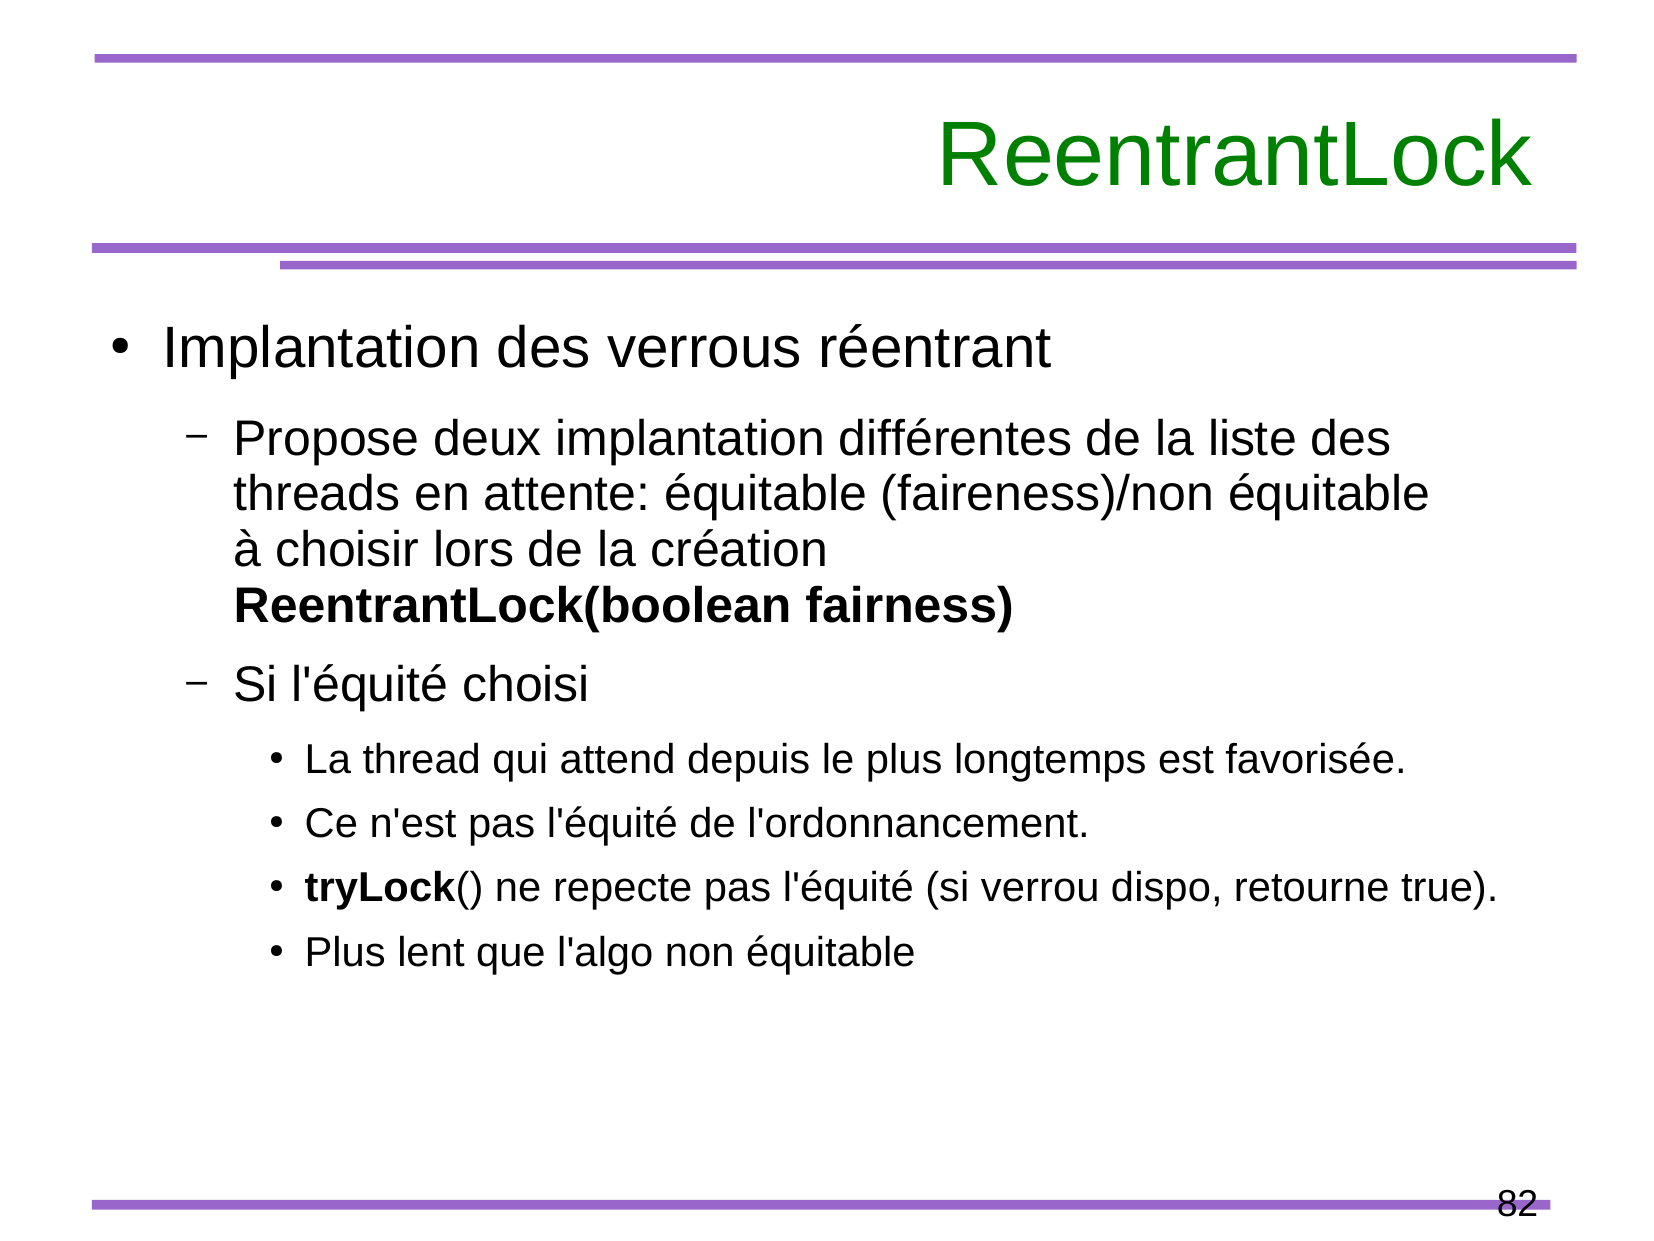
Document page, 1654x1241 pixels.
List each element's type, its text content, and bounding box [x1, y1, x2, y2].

list Implantation des verrous réentrant Propose deux implantation différentes de la liste des threads en attente: équitable (faireness)/non équitable à choisir lors de la création ReentrantLock(boolean fairness) Si l'équité choisi La thread qui attend depuis le plus longtemps est favorisée. Ce n'est pas l'équité de l'ordonnancement. tryLock() ne repecte pas l'équité (si verrou dispo, retourne true). Plus lent que l'algo non équitable [92, 315, 1563, 1163]
title ReentrantLock [121, 49, 1534, 257]
